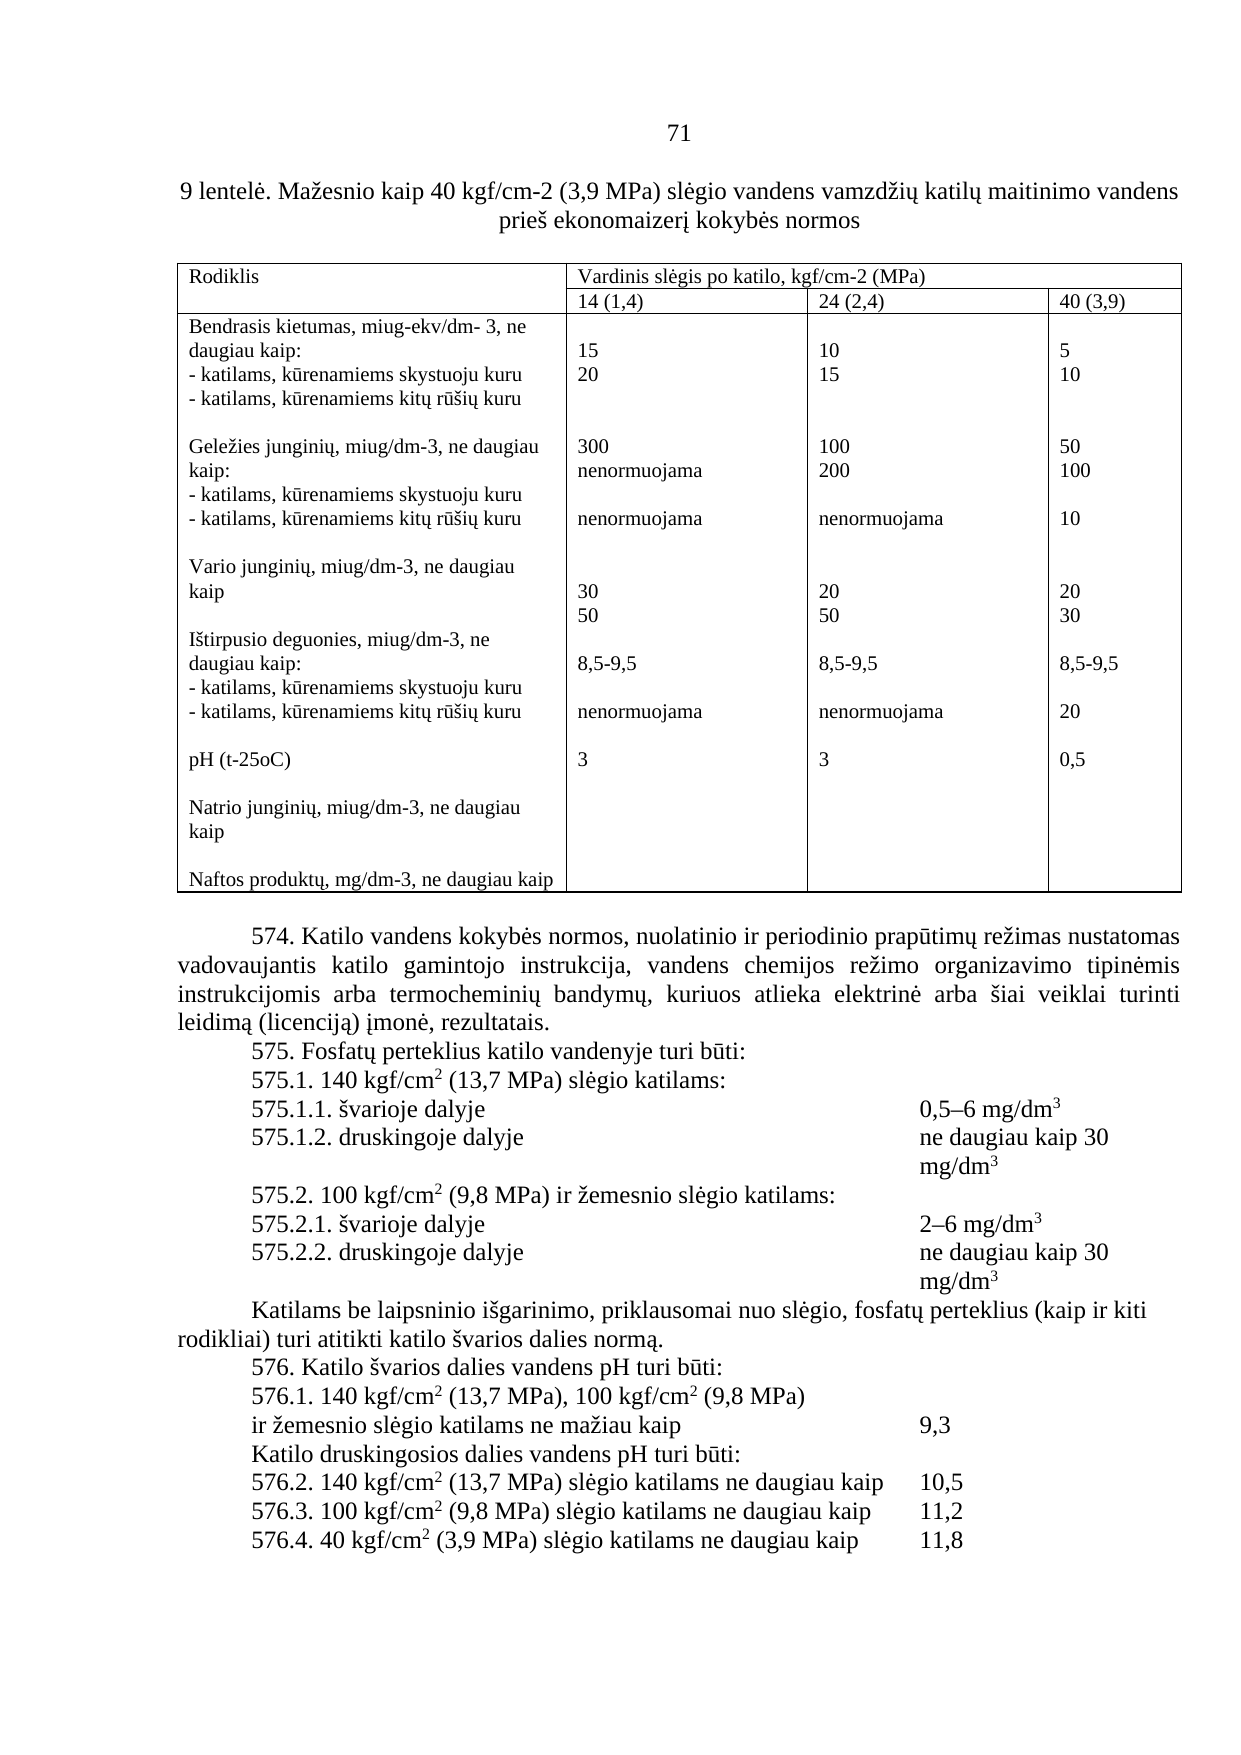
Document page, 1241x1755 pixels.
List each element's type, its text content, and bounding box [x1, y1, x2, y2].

text 575.1. 140 kgf/cm2 (13,7 MPa) slėgio katilams: [177, 1065, 1181, 1094]
text 575.2.2. druskingoje dalyje ne daugiau kaip 30 mg/dm3 [177, 1237, 1181, 1295]
text 576.2. 140 kgf/cm2 (13,7 MPa) slėgio katilams ne daugiau kaip 10,5 [177, 1467, 1181, 1496]
text 575. Fosfatų perteklius katilo vandenyje turi būti: [177, 1036, 1181, 1065]
text Katilams be laipsninio išgarinimo, priklausomai nuo slėgio, fosfatų perteklius (kaip ir kiti rodikliai) turi atitikti katilo švarios dalies normą. [177, 1295, 1181, 1352]
table_header Rodiklis [178, 264, 566, 313]
table_cell 5 10 50 100 10 20 30 8,5-9,5 20 0,5 [1049, 314, 1181, 891]
table_cell 40 (3,9) [1049, 289, 1181, 313]
text 576. Katilo švarios dalies vandens pH turi būti: [177, 1352, 1181, 1381]
text 576.4. 40 kgf/cm2 (3,9 MPa) slėgio katilams ne daugiau kaip 11,8 [177, 1525, 1181, 1554]
table_cell 15 20 300 nenormuojama nenormuojama 30 50 8,5-9,5 nenormuojama 3 [567, 314, 807, 891]
text ir žemesnio slėgio katilams ne mažiau kaip 9,3 [177, 1410, 1181, 1439]
text Katilo druskingosios dalies vandens pH turi būti: [177, 1439, 1181, 1467]
text 575.1.2. druskingoje dalyje ne daugiau kaip 30 mg/dm3 [177, 1122, 1181, 1180]
table_cell Bendrasis kietumas, miug-ekv/dm- 3, ne daugiau kaip: - katilams, kūrenamiems skystuoju kuru - katilams, kūrenamiems kitų rūšių kuru Geležies junginių, miug/dm-3, ne daugiau kaip: - katilams, kūrenamiems skystuoju kuru - katilams, kūrenamiems kitų rūšių kuru Vario junginių, miug/dm-3, ne daugiau kaip Ištirpusio deguonies, miug/dm-3, ne daugiau kaip: - katilams, kūrenamiems skystuoju kuru - katilams, kūrenamiems kitų rūšių kuru pH (t-25oC) Natrio junginių, miug/dm-3, ne daugiau kaip Naftos produktų, mg/dm-3, ne daugiau kaip [178, 314, 566, 891]
text 574. Katilo vandens kokybės normos, nuolatinio ir periodinio prapūtimų režimas nustatomas vadovaujantis katilo gamintojo instrukcija, vandens chemijos režimo organizavimo tipinėmis instrukcijomis arba termocheminių bandymų, kuriuos atlieka elektrinė arba šiai veiklai turinti leidimą (licenciją) įmonė, rezultatais. [177, 921, 1181, 1036]
table_cell 10 15 100 200 nenormuojama 20 50 8,5-9,5 nenormuojama 3 [808, 314, 1048, 891]
table_cell 14 (1,4) [567, 289, 807, 313]
text 9 lentelė. Mažesnio kaip 40 kgf/cm-2 (3,9 MPa) slėgio vandens vamzdžių katilų maitinimo vandens prieš ekonomaizerį kokybės normos [177, 176, 1181, 234]
text 575.2.1. švarioje dalyje 2–6 mg/dm3 [177, 1209, 1181, 1237]
table_header Vardinis slėgis po katilo, kgf/cm-2 (MPa) [567, 264, 1181, 288]
table_cell 24 (2,4) [808, 289, 1048, 313]
text 576.3. 100 kgf/cm2 (9,8 MPa) slėgio katilams ne daugiau kaip 11,2 [177, 1496, 1181, 1525]
text 575.2. 100 kgf/cm2 (9,8 MPa) ir žemesnio slėgio katilams: [177, 1180, 1181, 1209]
text 576.1. 140 kgf/cm2 (13,7 MPa), 100 kgf/cm2 (9,8 MPa) [177, 1381, 1181, 1410]
text 575.1.1. švarioje dalyje 0,5–6 mg/dm3 [177, 1094, 1181, 1122]
